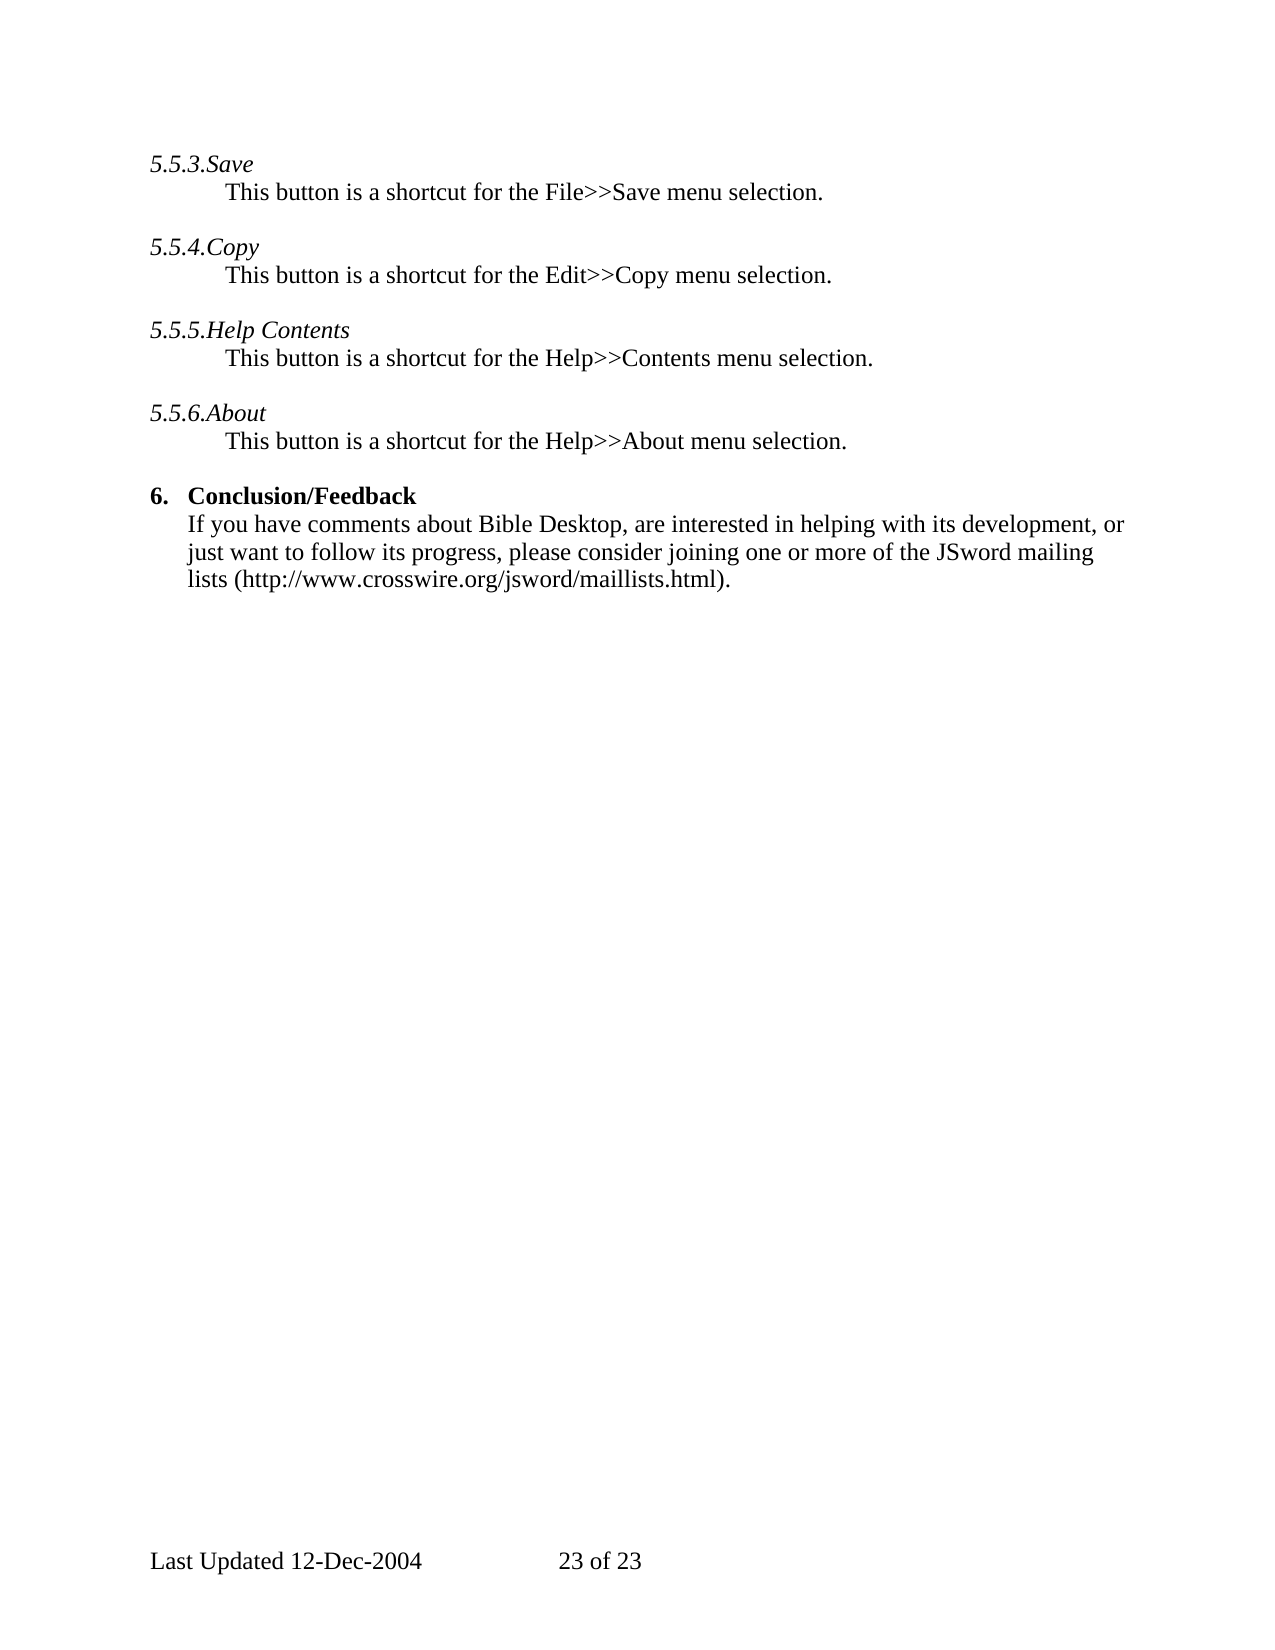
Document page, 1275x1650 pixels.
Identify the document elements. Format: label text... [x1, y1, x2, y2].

text This button is a shortcut for the Help>>Contents menu selection. [225, 344, 1125, 372]
list Help Contents [150, 316, 1125, 344]
text This button is a shortcut for the Help>>About menu selection. [225, 427, 1125, 455]
text If you have comments about Bible Desktop, are interested in helping with its development, or just want to follow its progress, please consider joining one or more of the JSword mailing lists (http://www.crosswire.org/jsword/maillists.html). [187, 510, 1125, 593]
list Copy [150, 233, 1125, 261]
text This button is a shortcut for the Edit>>Copy menu selection. [225, 261, 1125, 288]
list About [150, 399, 1125, 427]
list Save [150, 150, 1125, 178]
list Conclusion/Feedback [150, 482, 1125, 510]
text This button is a shortcut for the File>>Save menu selection. [225, 178, 1125, 205]
